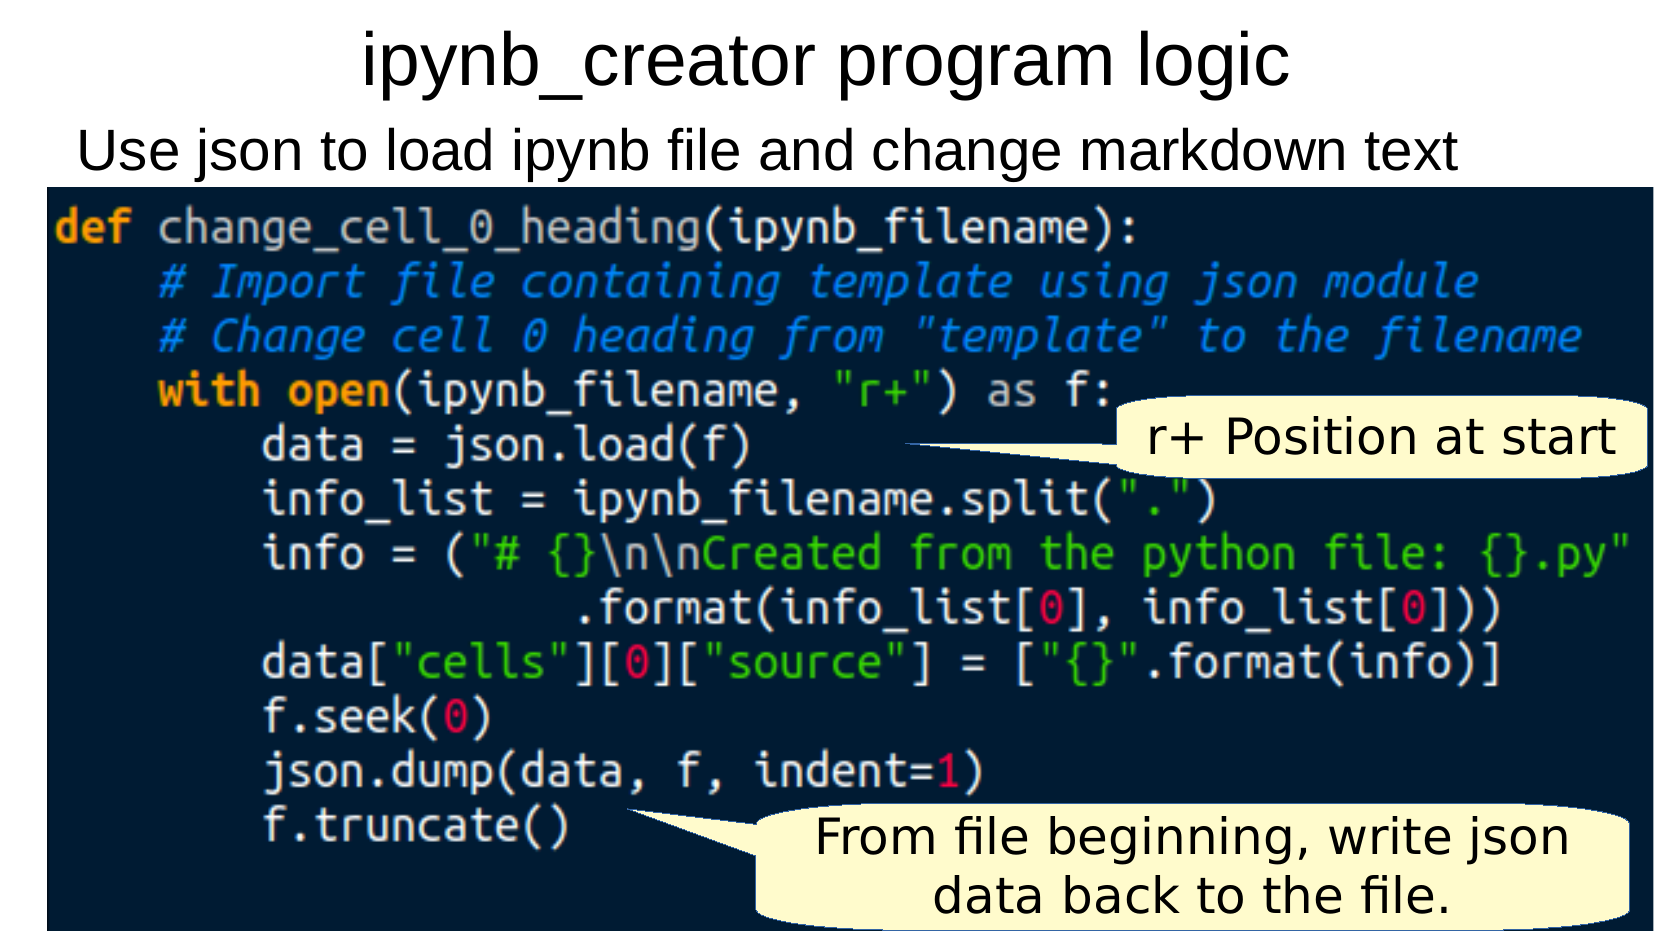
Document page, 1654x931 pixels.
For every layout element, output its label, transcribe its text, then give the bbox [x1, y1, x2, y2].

text_box r+ Position at start [905, 395, 1648, 479]
title ipynb_creator program logic [82, 13, 1571, 107]
subtitle Use json to load ipynb file and change markdown text [76, 106, 1565, 187]
picture [47, 187, 1654, 931]
text_box From file beginning, write json data back to the file. [627, 803, 1630, 931]
